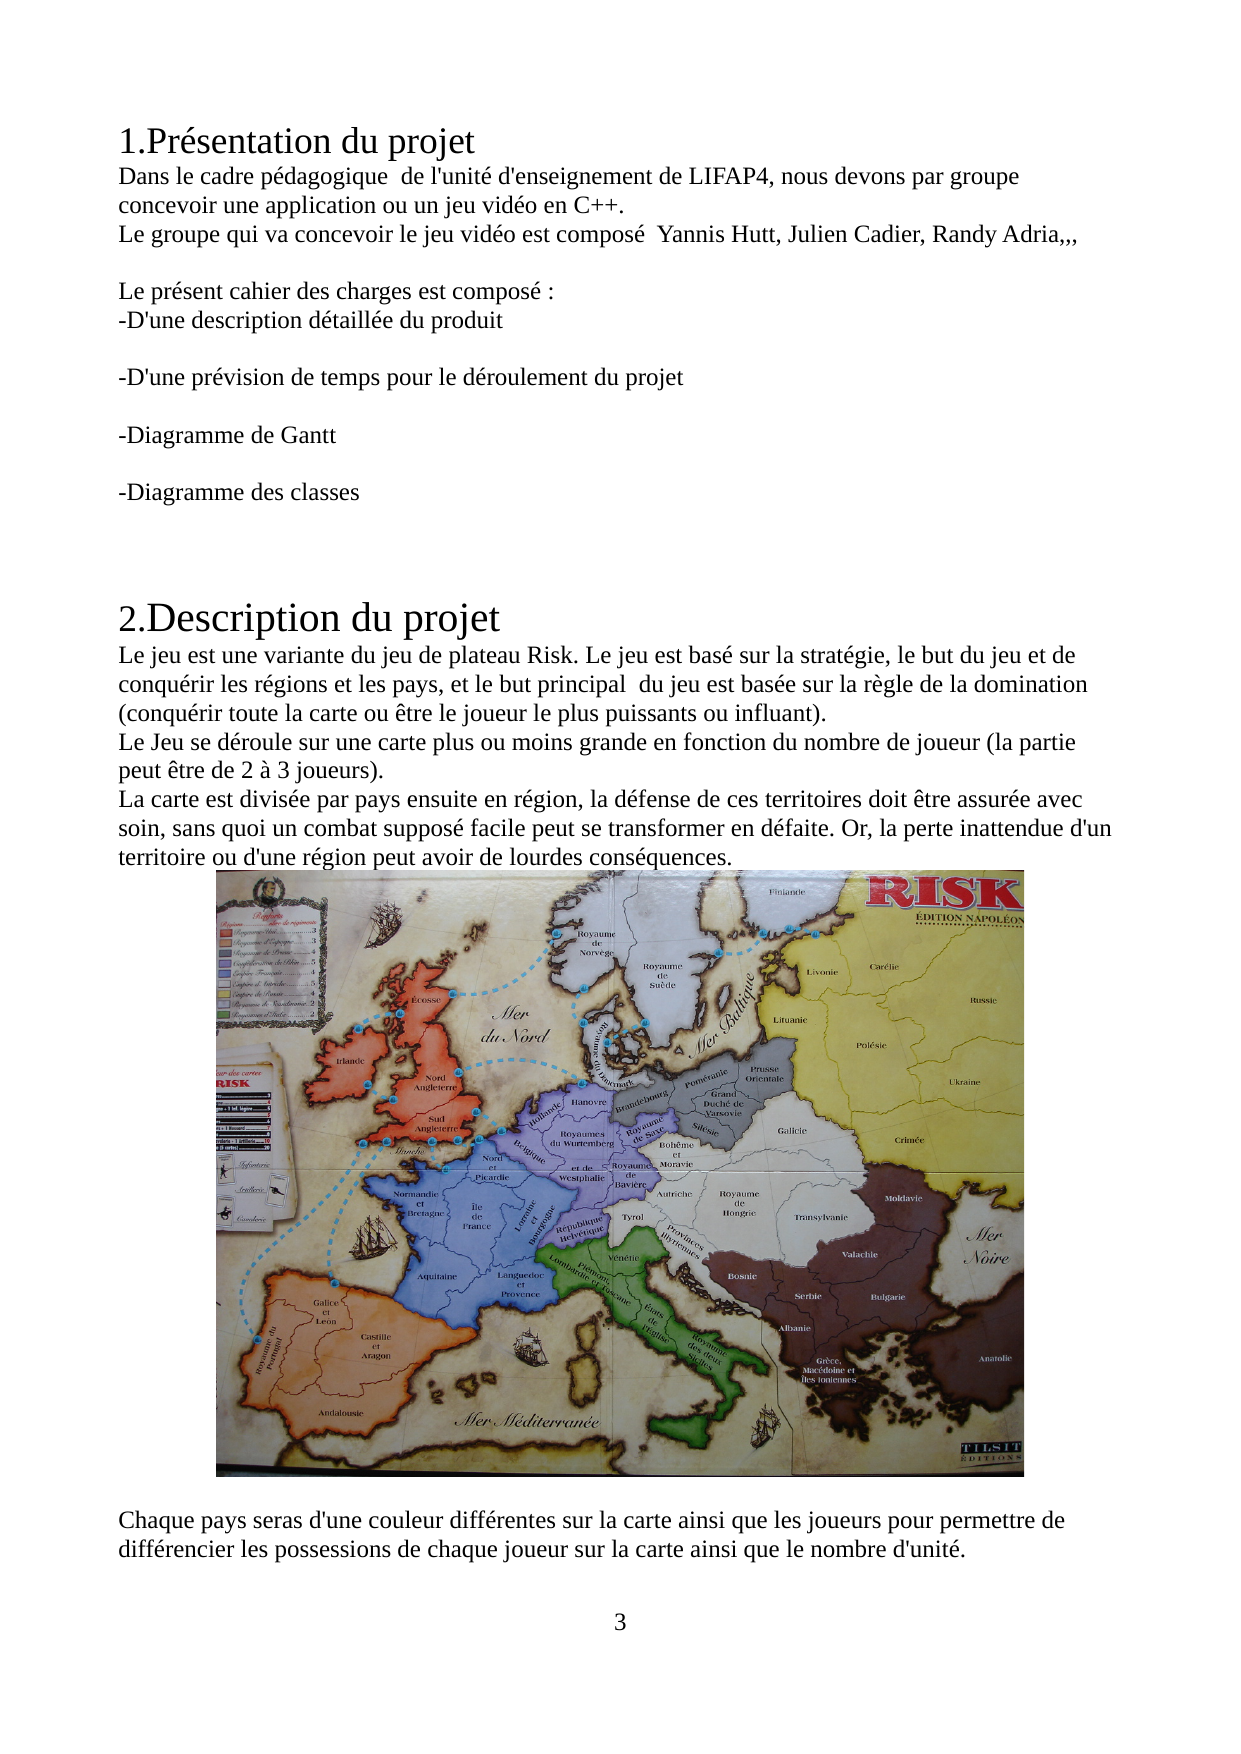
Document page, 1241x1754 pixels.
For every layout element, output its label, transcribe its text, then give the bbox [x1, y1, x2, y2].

text Le Jeu se déroule sur une carte plus ou moins grande en fonction du nombre de joueur (la partie peut être de 2 à 3 joueurs). [118, 727, 1122, 784]
text 2.Description du projet [118, 592, 1122, 640]
text Chaque pays seras d'une couleur différentes sur la carte ainsi que les joueurs pour permettre de différencier les possessions de chaque joueur sur la carte ainsi que le nombre d'unité. [118, 1505, 1122, 1563]
text 1.Présentation du projet [118, 118, 1122, 161]
text -D'une description détaillée du produit [118, 305, 1122, 334]
text Le jeu est une variante du jeu de plateau Risk. Le jeu est basé sur la stratégie, le but du jeu et de conquérir les régions et les pays, et le but principal du jeu est basée sur la règle de la domination (conquérir toute la carte ou être le joueur le plus puissants ou influant). [118, 640, 1122, 727]
text -D'une prévision de temps pour le déroulement du projet [118, 362, 1122, 391]
text -Diagramme de Gantt [118, 420, 1122, 449]
text -Diagramme des classes [118, 477, 1122, 506]
text Le présent cahier des charges est composé : [118, 276, 1122, 305]
text Dans le cadre pédagogique de l'unité d'enseignement de LIFAP4, nous devons par groupe concevoir une application ou un jeu vidéo en C++. [118, 161, 1122, 219]
text Le groupe qui va concevoir le jeu vidéo est composé Yannis Hutt, Julien Cadier, Randy Adria,,, [118, 219, 1122, 247]
picture [216, 870, 1025, 1477]
text La carte est divisée par pays ensuite en région, la défense de ces territoires doit être assurée avec soin, sans quoi un combat supposé facile peut se transformer en défaite. Or, la perte inattendue d'un territoire ou d'une région peut avoir de lourdes conséquences. [118, 784, 1122, 870]
